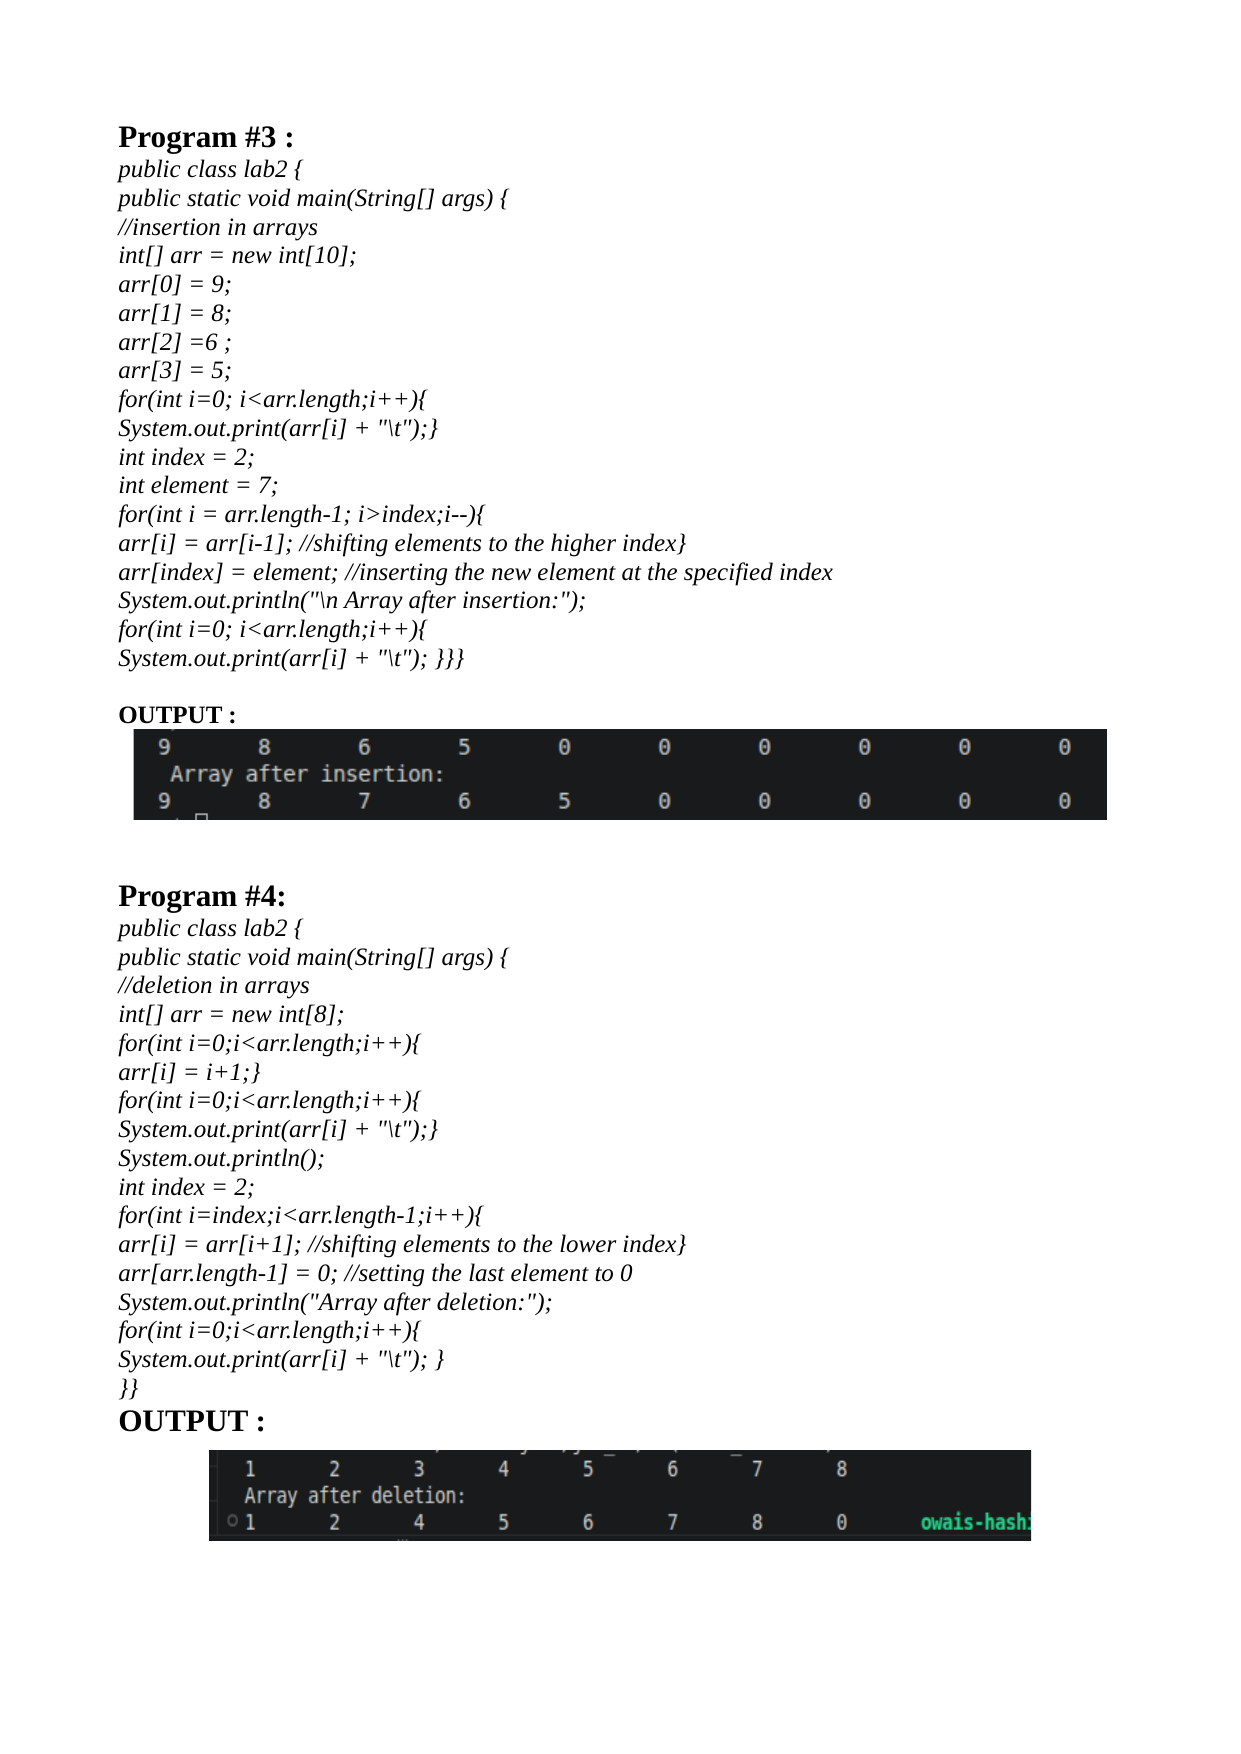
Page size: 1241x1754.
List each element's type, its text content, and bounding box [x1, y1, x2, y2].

text Program #4: [118, 877, 1122, 913]
text for(int i=index;i<arr.length-1;i++){ [118, 1201, 1122, 1229]
text arr[i] = arr[i+1]; //shifting elements to the lower index} [118, 1229, 1122, 1258]
text OUTPUT : [118, 1402, 1122, 1438]
text System.out.print(arr[i] + "\t");} [118, 413, 1122, 442]
text Program #3 : [118, 118, 1122, 154]
text for(int i=0;i<arr.length;i++){ [118, 1316, 1122, 1344]
text public static void main(String[] args) { [118, 942, 1122, 971]
text //deletion in arrays [118, 971, 1122, 999]
text public class lab2 { [118, 913, 1122, 942]
text System.out.println("\n Array after insertion:"); [118, 585, 1122, 614]
text System.out.print(arr[i] + "\t");} [118, 1114, 1122, 1143]
text arr[arr.length-1] = 0; //setting the last element to 0 [118, 1258, 1122, 1287]
picture [133, 729, 1107, 820]
text public class lab2 { [118, 154, 1122, 183]
text for(int i=0;i<arr.length;i++){ [118, 1086, 1122, 1114]
text arr[1] = 8; [118, 298, 1122, 327]
text //insertion in arrays [118, 212, 1122, 240]
text for(int i=0;i<arr.length;i++){ [118, 1028, 1122, 1057]
text int[] arr = new int[10]; [118, 240, 1122, 269]
text }} [118, 1373, 1122, 1402]
text int index = 2; [118, 1172, 1122, 1201]
text arr[index] = element; //inserting the new element at the specified index [118, 557, 1122, 585]
text arr[i] = arr[i-1]; //shifting elements to the higher index} [118, 528, 1122, 557]
text System.out.print(arr[i] + "\t"); } [118, 1344, 1122, 1373]
text for(int i=0; i<arr.length;i++){ [118, 614, 1122, 643]
picture [209, 1450, 1032, 1541]
text System.out.println(); [118, 1143, 1122, 1172]
text public static void main(String[] args) { [118, 183, 1122, 212]
text int[] arr = new int[8]; [118, 999, 1122, 1028]
text for(int i = arr.length-1; i>index;i--){ [118, 499, 1122, 528]
text System.out.print(arr[i] + "\t"); }}} [118, 643, 1122, 672]
text int element = 7; [118, 470, 1122, 499]
text System.out.println("Array after deletion:"); [118, 1287, 1122, 1316]
text int index = 2; [118, 442, 1122, 470]
text arr[0] = 9; [118, 269, 1122, 298]
text arr[2] =6 ; [118, 327, 1122, 355]
text OUTPUT : [118, 700, 1122, 729]
text arr[3] = 5; [118, 355, 1122, 384]
text arr[i] = i+1;} [118, 1057, 1122, 1086]
text for(int i=0; i<arr.length;i++){ [118, 384, 1122, 413]
